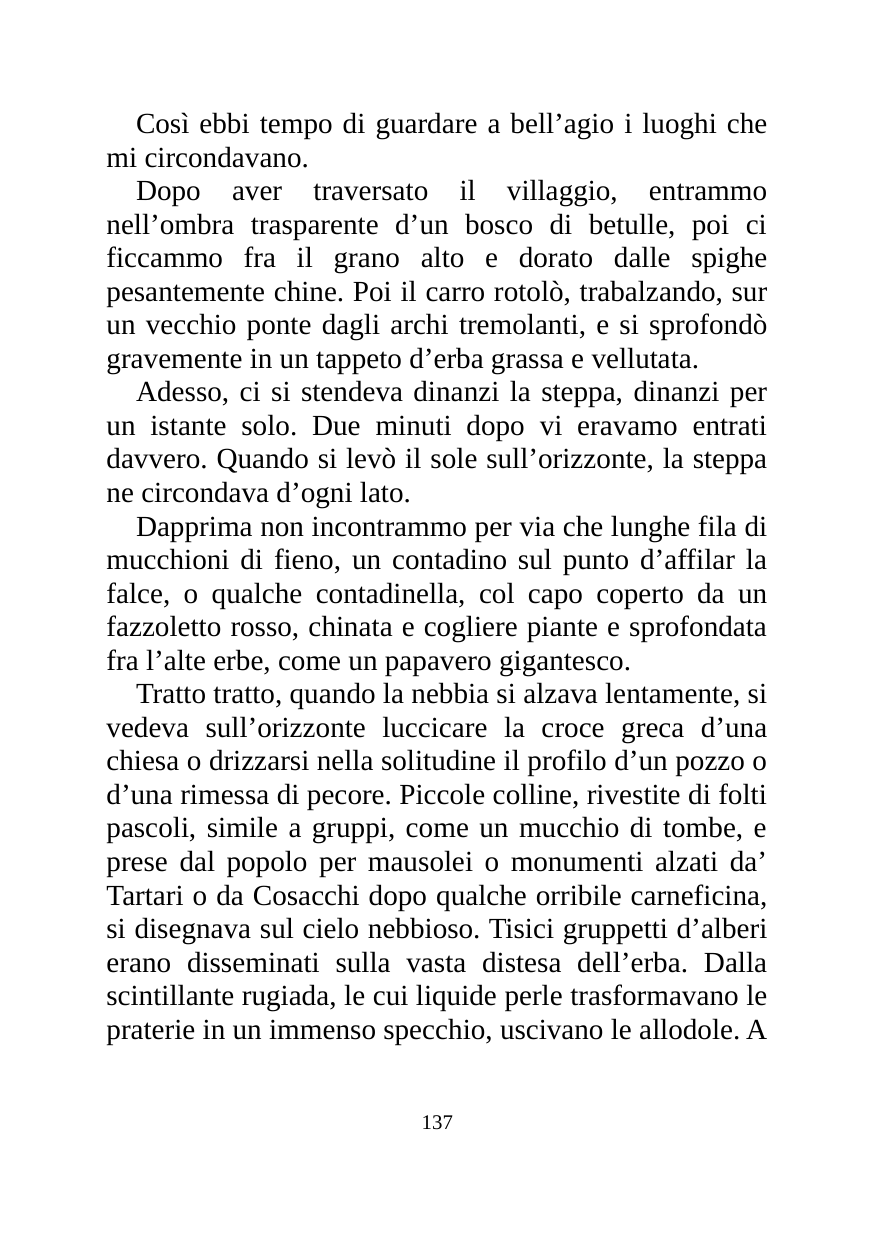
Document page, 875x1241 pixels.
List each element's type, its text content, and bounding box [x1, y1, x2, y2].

text Adesso, ci si stendeva dinanzi la steppa, dinanzi per un istante solo. Due minuti dopo vi eravamo entrati davvero. Quando si levò il sole sull’orizzonte, la steppa ne circondava d’ogni lato. [106, 374, 768, 509]
text Dapprima non incontrammo per via che lunghe fila di mucchioni di fieno, un contadino sul punto d’affilar la falce, o qualche contadinella, col capo coperto da un fazzoletto rosso, chinata e cogliere piante e sprofondata fra l’alte erbe, come un papavero gigantesco. [106, 509, 768, 676]
text Così ebbi tempo di guardare a bell’agio i luoghi che mi circondavano. [106, 106, 768, 173]
text Tratto tratto, quando la nebbia si alzava lentamente, si vedeva sull’orizzonte luccicare la croce greca d’una chiesa o drizzarsi nella solitudine il profilo d’un pozzo o d’una rimessa di pecore. Piccole colline, rivestite di folti pascoli, simile a gruppi, come un mucchio di tombe, e prese dal popolo per mausolei o monumenti alzati da’ Tartari o da Cosacchi dopo qualche orribile carneficina, si disegnava sul cielo nebbioso. Tisici gruppetti d’alberi erano disseminati sulla vasta distesa dell’erba. Dalla scintillante rugiada, le cui liquide perle trasformavano le praterie in un immenso specchio, uscivano le allodole. A [106, 676, 768, 1045]
text Dopo aver traversato il villaggio, entrammo nell’ombra trasparente d’un bosco di betulle, poi ci ficcammo fra il grano alto e dorato dalle spighe pesantemente chine. Poi il carro rotolò, trabalzando, sur un vecchio ponte dagli archi tremolanti, e si sprofondò gravemente in un tappeto d’erba grassa e vellutata. [106, 173, 768, 374]
